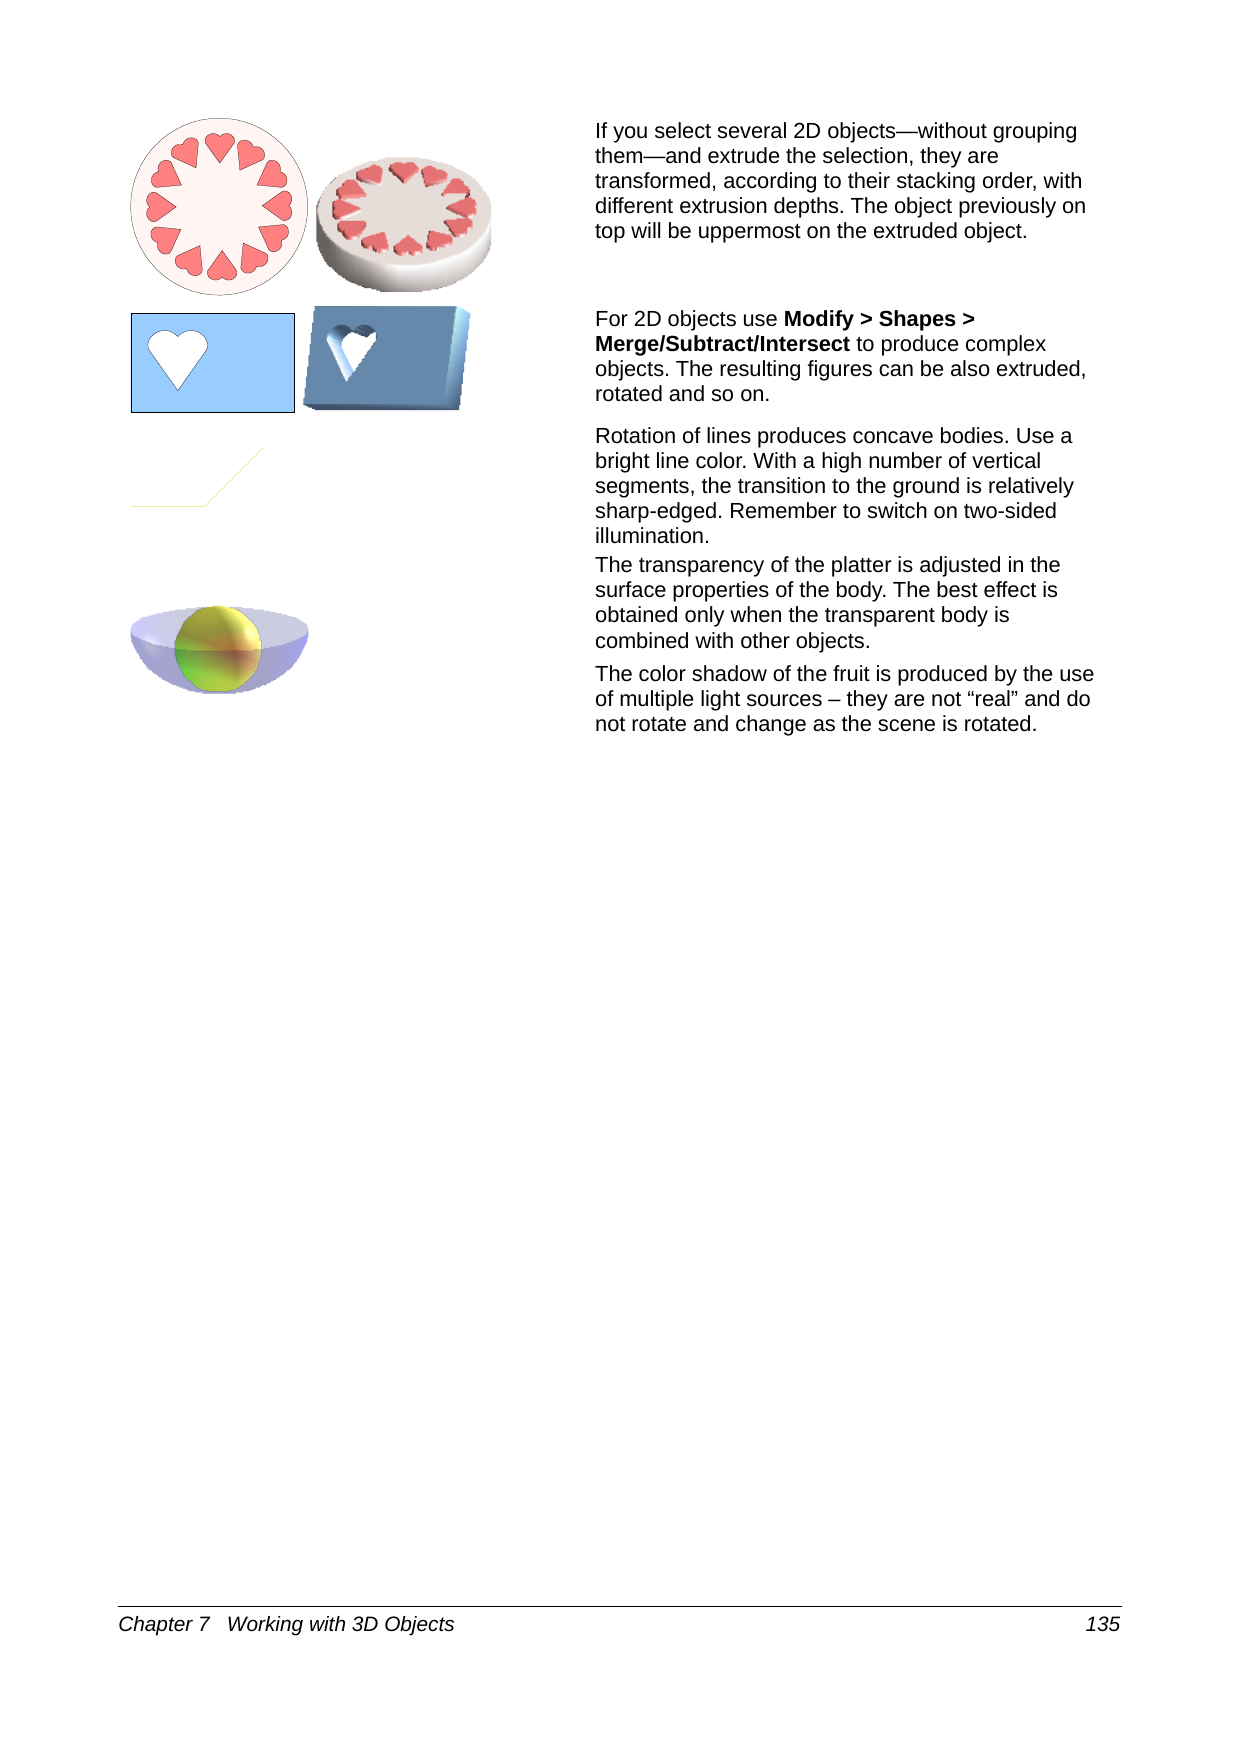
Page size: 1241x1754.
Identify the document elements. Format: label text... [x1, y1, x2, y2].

table_cell Rotation of lines produces concave bodies. Use a bright line color. With a high number of vertical segments, the transition to the ground is relatively sharp-edged. Remember to switch on two-sided illumination. [583, 423, 1122, 552]
table_cell For 2D objects use Modify > Shapes > Merge/Subtract/Intersect to produce complex objects. The resulting figures can be also extruded, rotated and so on. [583, 306, 1122, 423]
table_cell [118, 118, 582, 306]
table_cell [118, 423, 582, 552]
table_cell The transparency of the platter is adjusted in the surface properties of the body. The best effect is obtained only when the transparent body is combined with other objects. The color shadow of the fruit is produced by the use of multiple light sources – they are not “real” and do not rotate and change as the scene is rotated. [583, 552, 1122, 741]
table_cell [342, 333, 375, 370]
table_cell [118, 552, 582, 741]
table_cell [118, 306, 582, 423]
table_cell If you select several 2D objects—without grouping them—and extrude the selection, they are transformed, according to their stacking order, with different extrusion depths. The object previously on top will be uppermost on the extruded object. [583, 118, 1122, 306]
